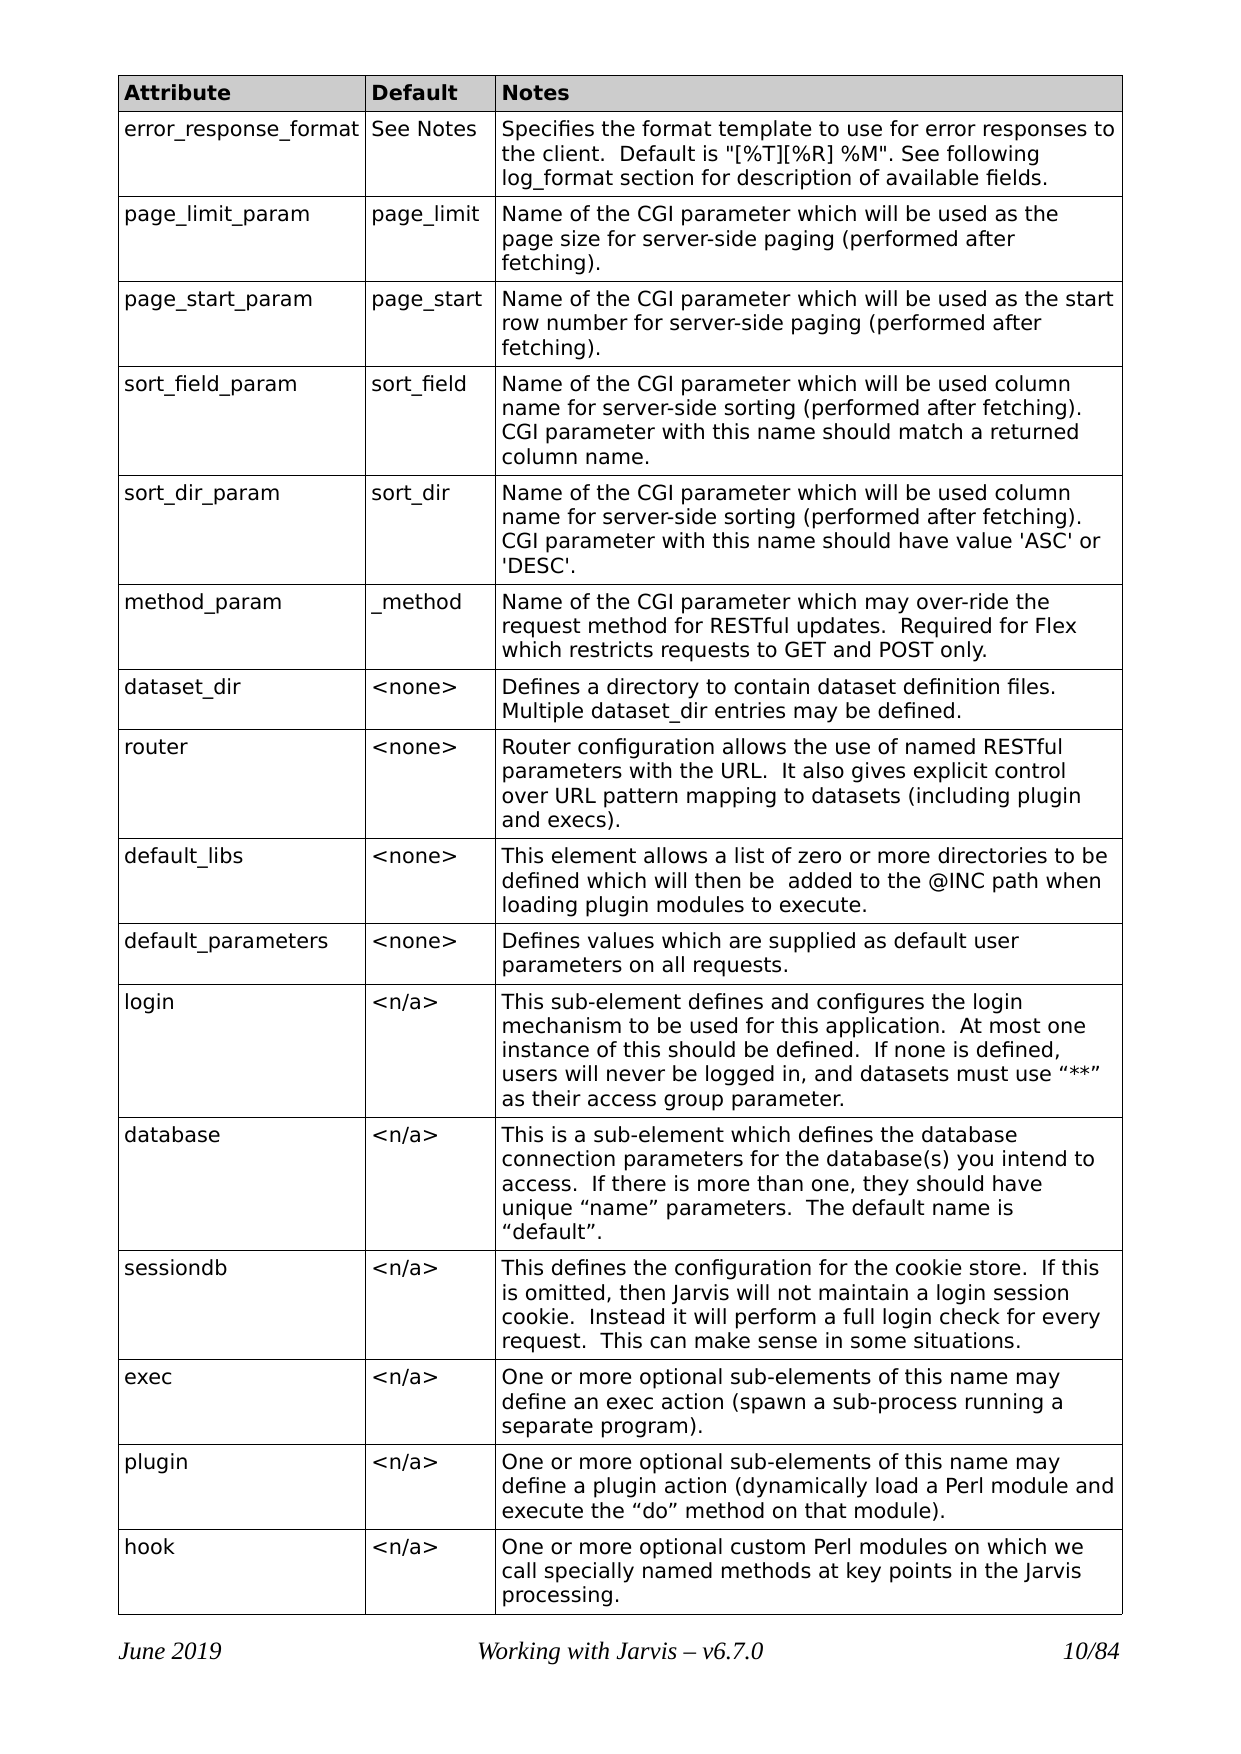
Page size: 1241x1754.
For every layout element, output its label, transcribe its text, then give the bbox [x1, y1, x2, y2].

table_cell database [119, 1118, 365, 1250]
table_cell Specifies the format template to use for error responses to the client. Default is "[%T][%R] %M". See following log_format section for description of available fields. [496, 112, 1122, 196]
table_cell default_libs [119, 839, 365, 923]
table_cell <n/a> [366, 1251, 495, 1359]
table_cell <n/a> [366, 1530, 495, 1613]
table_cell One or more optional sub-elements of this name may define an exec action (spawn a sub-process running a separate program). [496, 1360, 1122, 1444]
table_cell sort_dir [366, 476, 495, 584]
table_cell Defines values which are supplied as default user parameters on all requests. [496, 924, 1122, 983]
table_cell page_limit_param [119, 197, 365, 281]
table_cell Router configuration allows the use of named RESTful parameters with the URL. It also gives explicit control over URL pattern mapping to datasets (including plugin and execs). [496, 730, 1122, 838]
table_cell <none> [366, 839, 495, 923]
table_cell <n/a> [366, 985, 495, 1117]
table_cell <none> [366, 670, 495, 729]
table_cell <n/a> [366, 1445, 495, 1529]
table_cell Name of the CGI parameter which will be used as the start row number for server-side paging (performed after fetching). [496, 282, 1122, 366]
table_cell method_param [119, 585, 365, 668]
table_cell plugin [119, 1445, 365, 1529]
table_cell <none> [366, 730, 495, 838]
table_header Default [366, 76, 495, 111]
table_cell <none> [366, 924, 495, 983]
table_cell Name of the CGI parameter which may over-ride the request method for RESTful updates. Required for Flex which restricts requests to GET and POST only. [496, 585, 1122, 668]
table_cell page_limit [366, 197, 495, 281]
table_cell _method [366, 585, 495, 668]
table_cell sort_dir_param [119, 476, 365, 584]
table_header Attribute [119, 76, 365, 111]
table_cell router [119, 730, 365, 838]
table_cell <n/a> [366, 1360, 495, 1444]
table_cell Name of the CGI parameter which will be used column name for server-side sorting (performed after fetching). CGI parameter with this name should have value 'ASC' or 'DESC'. [496, 476, 1122, 584]
table_cell page_start [366, 282, 495, 366]
table_cell exec [119, 1360, 365, 1444]
table_cell Defines a directory to contain dataset definition files. Multiple dataset_dir entries may be defined. [496, 670, 1122, 729]
table_cell dataset_dir [119, 670, 365, 729]
table_cell Name of the CGI parameter which will be used column name for server-side sorting (performed after fetching). CGI parameter with this name should match a returned column name. [496, 367, 1122, 475]
table_cell default_parameters [119, 924, 365, 983]
table_cell sessiondb [119, 1251, 365, 1359]
table_cell sort_field [366, 367, 495, 475]
table_cell This is a sub-element which defines the database connection parameters for the database(s) you intend to access. If there is more than one, they should have unique “name” parameters. The default name is “default”. [496, 1118, 1122, 1250]
table_cell error_response_format [119, 112, 365, 196]
table_cell <n/a> [366, 1118, 495, 1250]
table_cell login [119, 985, 365, 1117]
table_cell page_start_param [119, 282, 365, 366]
table_cell One or more optional custom Perl modules on which we call specially named methods at key points in the Jarvis processing. [496, 1530, 1122, 1613]
table_cell hook [119, 1530, 365, 1613]
table_cell One or more optional sub-elements of this name may define a plugin action (dynamically load a Perl module and execute the “do” method on that module). [496, 1445, 1122, 1529]
table_cell See Notes [366, 112, 495, 196]
table_cell This sub-element defines and configures the login mechanism to be used for this application. At most one instance of this should be defined. If none is defined, users will never be logged in, and datasets must use “**” as their access group parameter. [496, 985, 1122, 1117]
table_cell Name of the CGI parameter which will be used as the page size for server-side paging (performed after fetching). [496, 197, 1122, 281]
table_cell sort_field_param [119, 367, 365, 475]
table_header Notes [496, 76, 1122, 111]
table_cell This defines the configuration for the cookie store. If this is omitted, then Jarvis will not maintain a login session cookie. Instead it will perform a full login check for every request. This can make sense in some situations. [496, 1251, 1122, 1359]
table_cell This element allows a list of zero or more directories to be defined which will then be added to the @INC path when loading plugin modules to execute. [496, 839, 1122, 923]
